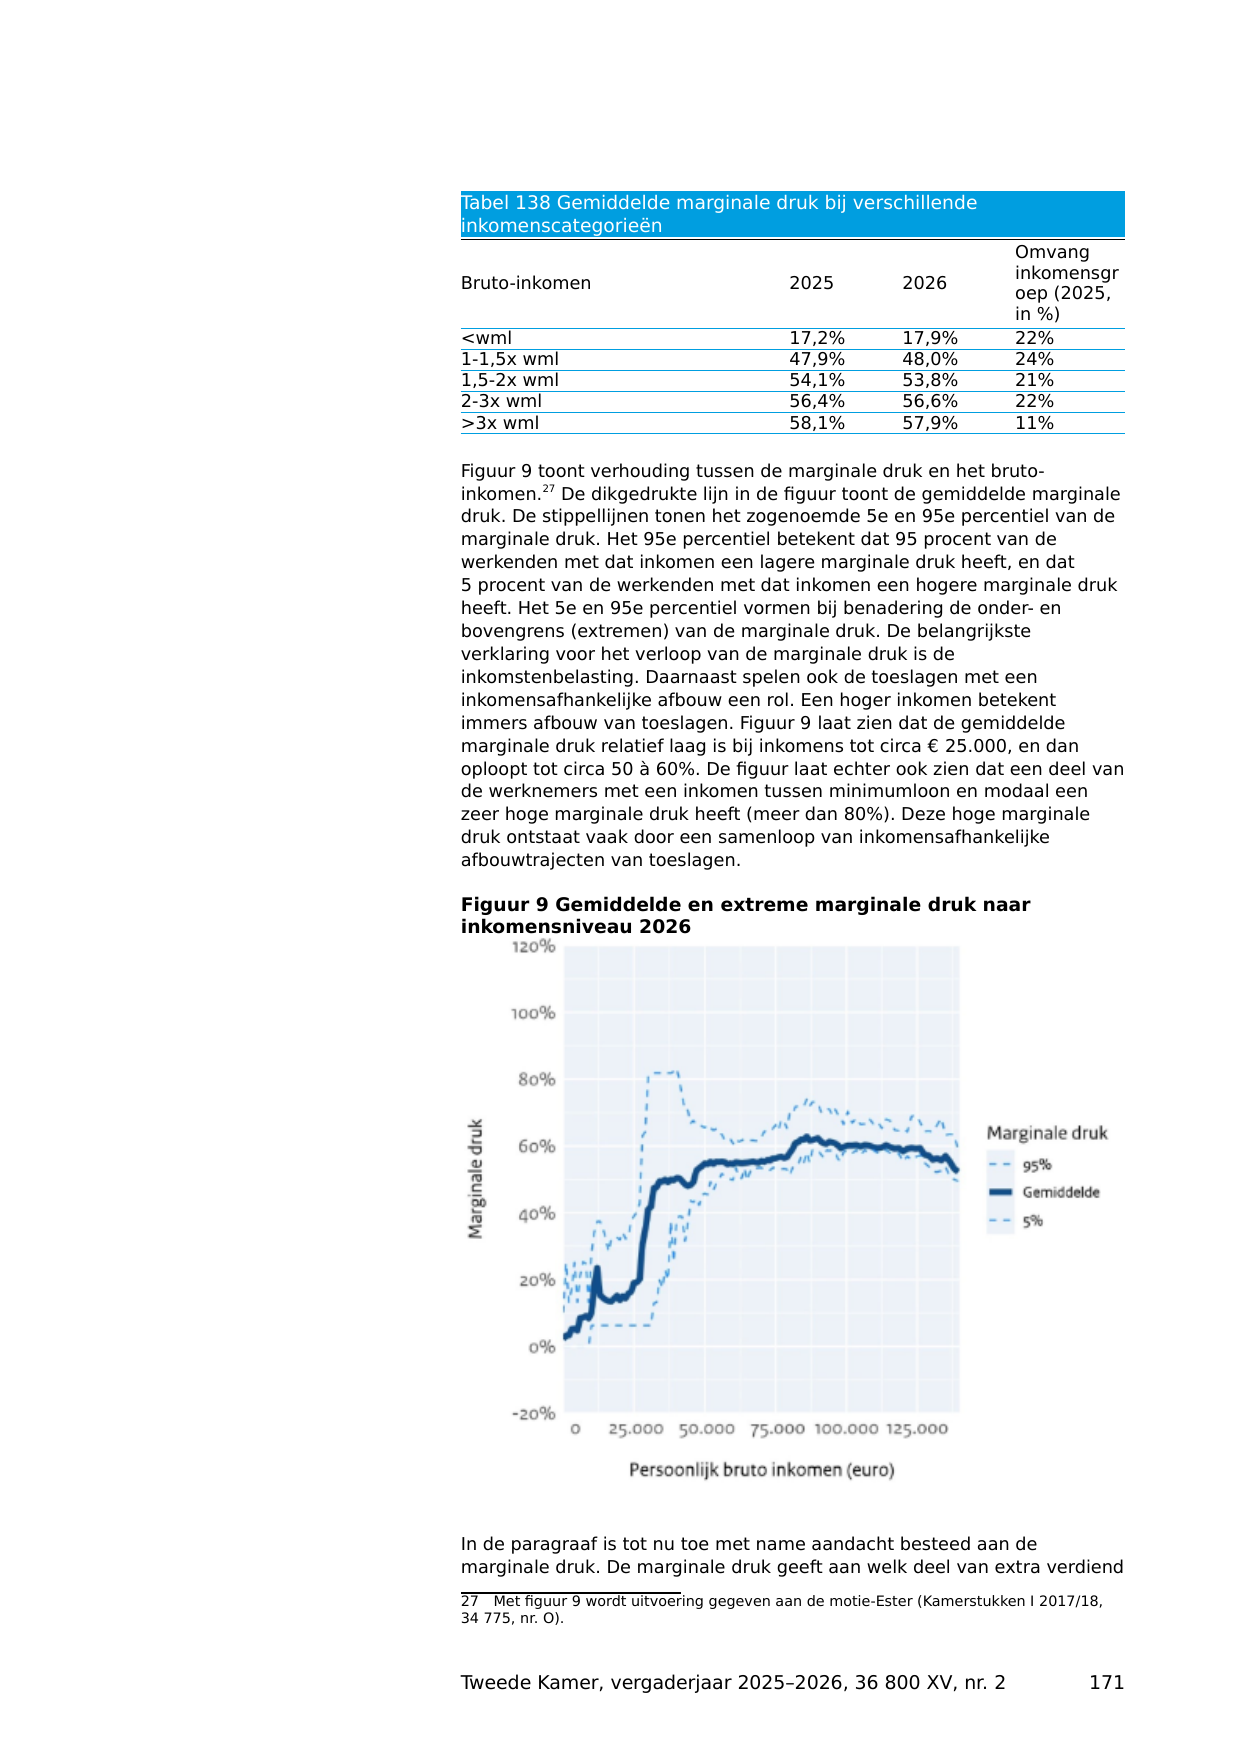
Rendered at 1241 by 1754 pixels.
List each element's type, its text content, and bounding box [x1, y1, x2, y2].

title Figuur 9 Gemiddelde en extreme marginale druk naar inkomensniveau 2026 [461, 894, 1125, 937]
table_cell >3x wml [461, 413, 786, 433]
table_cell 57,9% [899, 413, 1012, 433]
table_cell 47,9% [786, 350, 899, 370]
table_cell Omvang inkomensgroep (2025, in %) [1012, 240, 1125, 327]
table_cell 1,5-2x wml [461, 371, 786, 391]
text Figuur 9 toont verhouding tussen de marginale druk en het bruto-inkomen. De dikgedrukte lijn in de figuur toont de gemiddelde marginale druk. De stippellijnen tonen het zogenoemde 5e en 95e percentiel van de marginale druk. Het 95e percentiel betekent dat 95 procent van de werkenden met dat inkomen een lagere marginale druk heeft, en dat 5 procent van de werkenden met dat inkomen een hogere marginale druk heeft. Het 5e en 95e percentiel vormen bij benadering de onder- en bovengrens (extremen) van de marginale druk. De belangrijkste verklaring voor het verloop van de marginale druk is de inkomstenbelasting. Daarnaast spelen ook de toeslagen met een inkomensafhankelĳke afbouw een rol. Een hoger inkomen betekent immers afbouw van toeslagen. Figuur 9 laat zien dat de gemiddelde marginale druk relatief laag is bij inkomens tot circa € 25.000, en dan oploopt tot circa 50 à 60%. De figuur laat echter ook zien dat een deel van de werknemers met een inkomen tussen minimumloon en modaal een zeer hoge marginale druk heeft (meer dan 80%). Deze hoge marginale druk ontstaat vaak door een samenloop van inkomensafhankelĳke afbouwtrajecten van toeslagen. [461, 459, 1125, 871]
text In de paragraaf is tot nu toe met name aandacht besteed aan de marginale druk. De marginale druk geeft aan welk deel van extra verdiend [461, 1532, 1125, 1578]
table_cell 21% [1012, 371, 1125, 391]
table_cell 2-3x wml [461, 392, 786, 412]
table_cell 22% [1012, 329, 1125, 349]
table_cell 53,8% [899, 371, 1012, 391]
table_cell 48,0% [899, 350, 1012, 370]
table_cell 22% [1012, 392, 1125, 412]
table_cell 56,4% [786, 392, 899, 412]
table_cell 24% [1012, 350, 1125, 370]
table_cell 17,2% [786, 329, 899, 349]
table_cell <wml [461, 329, 786, 349]
table_cell 17,9% [899, 329, 1012, 349]
table_cell 58,1% [786, 413, 899, 433]
table_cell 54,1% [786, 371, 899, 391]
table_cell 2025 [786, 240, 899, 327]
table_cell 56,6% [899, 392, 1012, 412]
table_cell 11% [1012, 413, 1125, 433]
table_cell 2026 [899, 240, 1012, 327]
table_cell Bruto-inkomen [461, 240, 786, 327]
text __Met figuur 9 wordt uitvoering gegeven aan de motie-Ester (Kamerstukken I 2017/18, 34 775, nr. O). [461, 1593, 1125, 1627]
table_cell 1-1,5x wml [461, 350, 786, 370]
